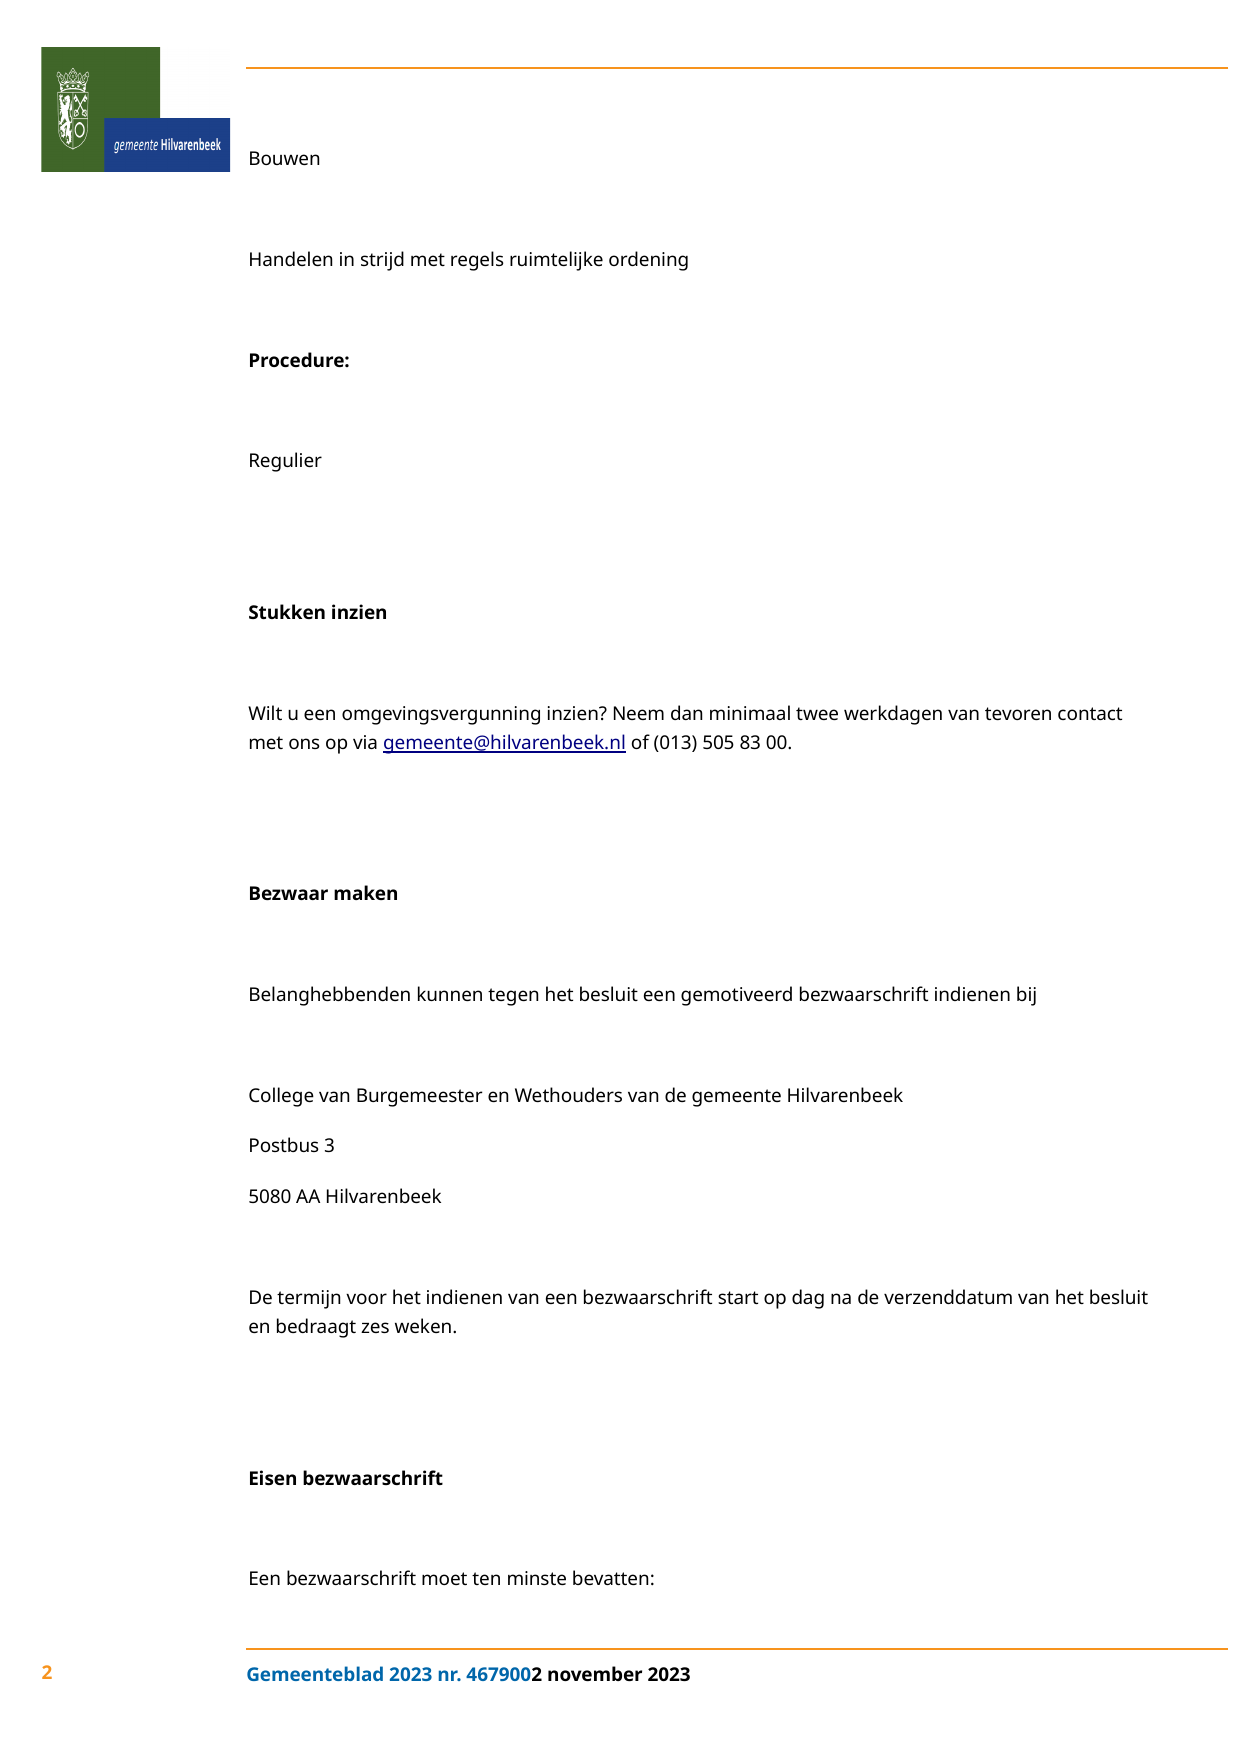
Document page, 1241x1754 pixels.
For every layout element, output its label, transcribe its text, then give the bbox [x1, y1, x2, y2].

text Wilt u een omgevingsvergunning inzien? Neem dan minimaal twee werkdagen van tevoren contact met ons op via gemeente@hilvarenbeek.nl of (013) 505 83 00. [248, 700, 1152, 755]
text De termijn voor het indienen van een bezwaarschrift start op dag na de verzenddatum van het besluit en bedraagt zes weken. [248, 1284, 1152, 1339]
text 5080 AA Hilvarenbeek [248, 1183, 1152, 1209]
picture [41, 47, 231, 172]
text Belanghebbenden kunnen tegen het besluit een gemotiveerd bezwaarschrift indienen bij [248, 981, 1152, 1007]
text Bezwaar maken [248, 881, 1152, 906]
text Bouwen [248, 145, 1152, 171]
text Postbus 3 [248, 1133, 1152, 1158]
text Procedure: [248, 347, 1152, 373]
text Stukken inzien [248, 599, 1152, 625]
text College van Burgemeester en Wethouders van de gemeente Hilvarenbeek [248, 1082, 1152, 1108]
text Een bezwaarschrift moet ten minste bevatten: [248, 1566, 1152, 1591]
text Eisen bezwaarschrift [248, 1465, 1152, 1491]
text Regulier [248, 448, 1152, 473]
text Handelen in strijd met regels ruimtelijke ordening [248, 246, 1152, 272]
